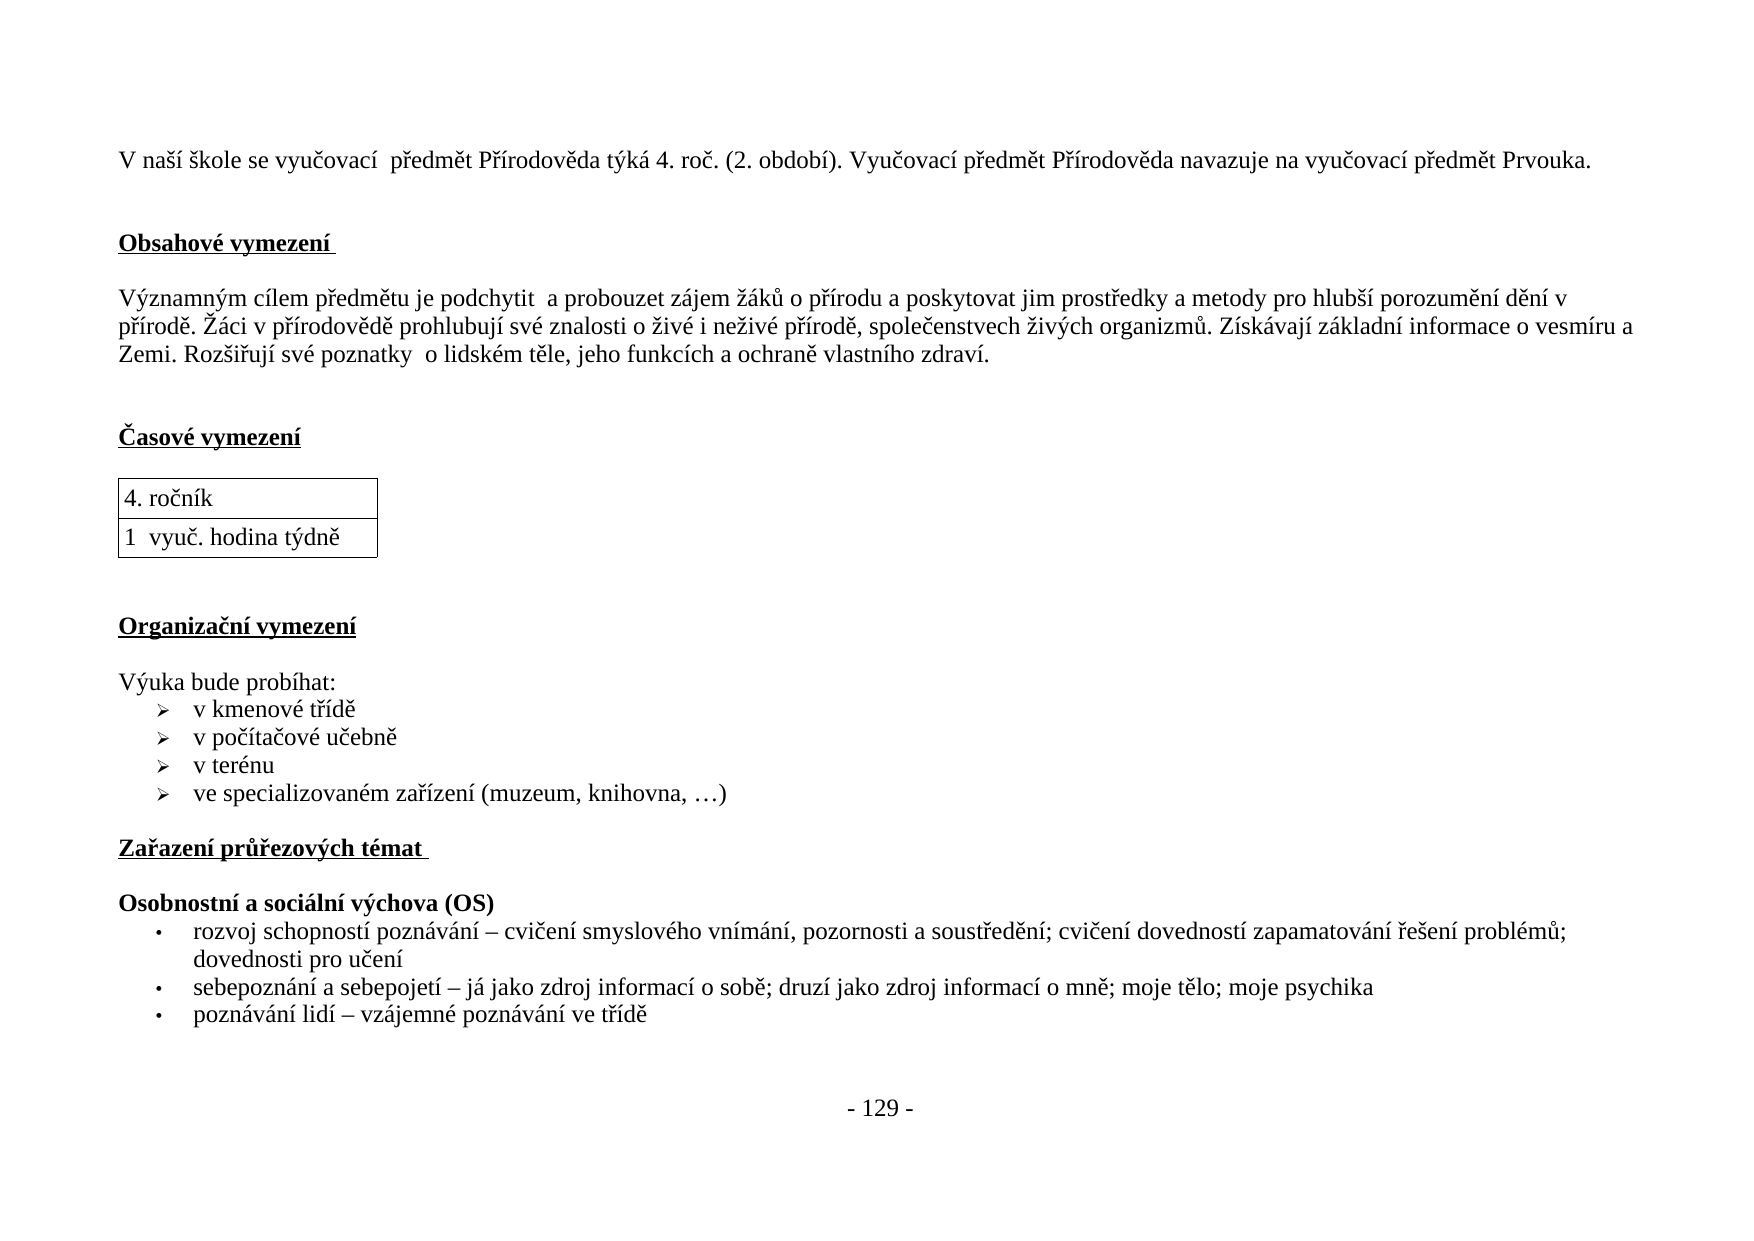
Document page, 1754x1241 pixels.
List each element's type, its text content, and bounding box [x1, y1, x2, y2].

list sebepoznání a sebepojetí – já jako zdroj informací o sobě; druzí jako zdroj informací o mně; moje tělo; moje psychika [156, 973, 1636, 1000]
list v terénu [156, 751, 1636, 779]
text Organizační vymezení [118, 612, 1636, 640]
table_header 4. ročník [119, 479, 377, 518]
text Významným cílem předmětu je podchytit a probouzet zájem žáků o přírodu a poskytovat jim prostředky a metody pro hlubší porozumění dění v přírodě. Žáci v přírodovědě prohlubují své znalosti o živé i neživé přírodě, společenstvech živých organizmů. Získávají základní informace o vesmíru a Zemi. Rozšiřují své poznatky o lidském těle, jeho funkcích a ochraně vlastního zdraví. [118, 284, 1636, 367]
list rozvoj schopností poznávání – cvičení smyslového vnímání, pozornosti a soustředění; cvičení dovedností zapamatování řešení problémů; dovednosti pro učení [156, 917, 1636, 973]
list poznávání lidí – vzájemné poznávání ve třídě [156, 1000, 1636, 1028]
text Obsahové vymezení [118, 229, 1636, 257]
text Výuka bude probíhat: [118, 668, 1636, 696]
list v počítačové učebně [156, 723, 1636, 751]
text Zařazení průřezových témat [118, 834, 1636, 862]
text Časové vymezení [118, 423, 1636, 451]
list v kmenové třídě [156, 696, 1636, 723]
text V naší škole se vyučovací předmět Přírodověda týká 4. roč. (2. období). Vyučovací předmět Přírodověda navazuje na vyučovací předmět Prvouka. [118, 146, 1636, 173]
text Osobnostní a sociální výchova (OS) [118, 889, 1636, 917]
list ve specializovaném zařízení (muzeum, knihovna, …) [156, 779, 1636, 806]
table_cell 1 vyuč. hodina týdně [119, 519, 377, 557]
